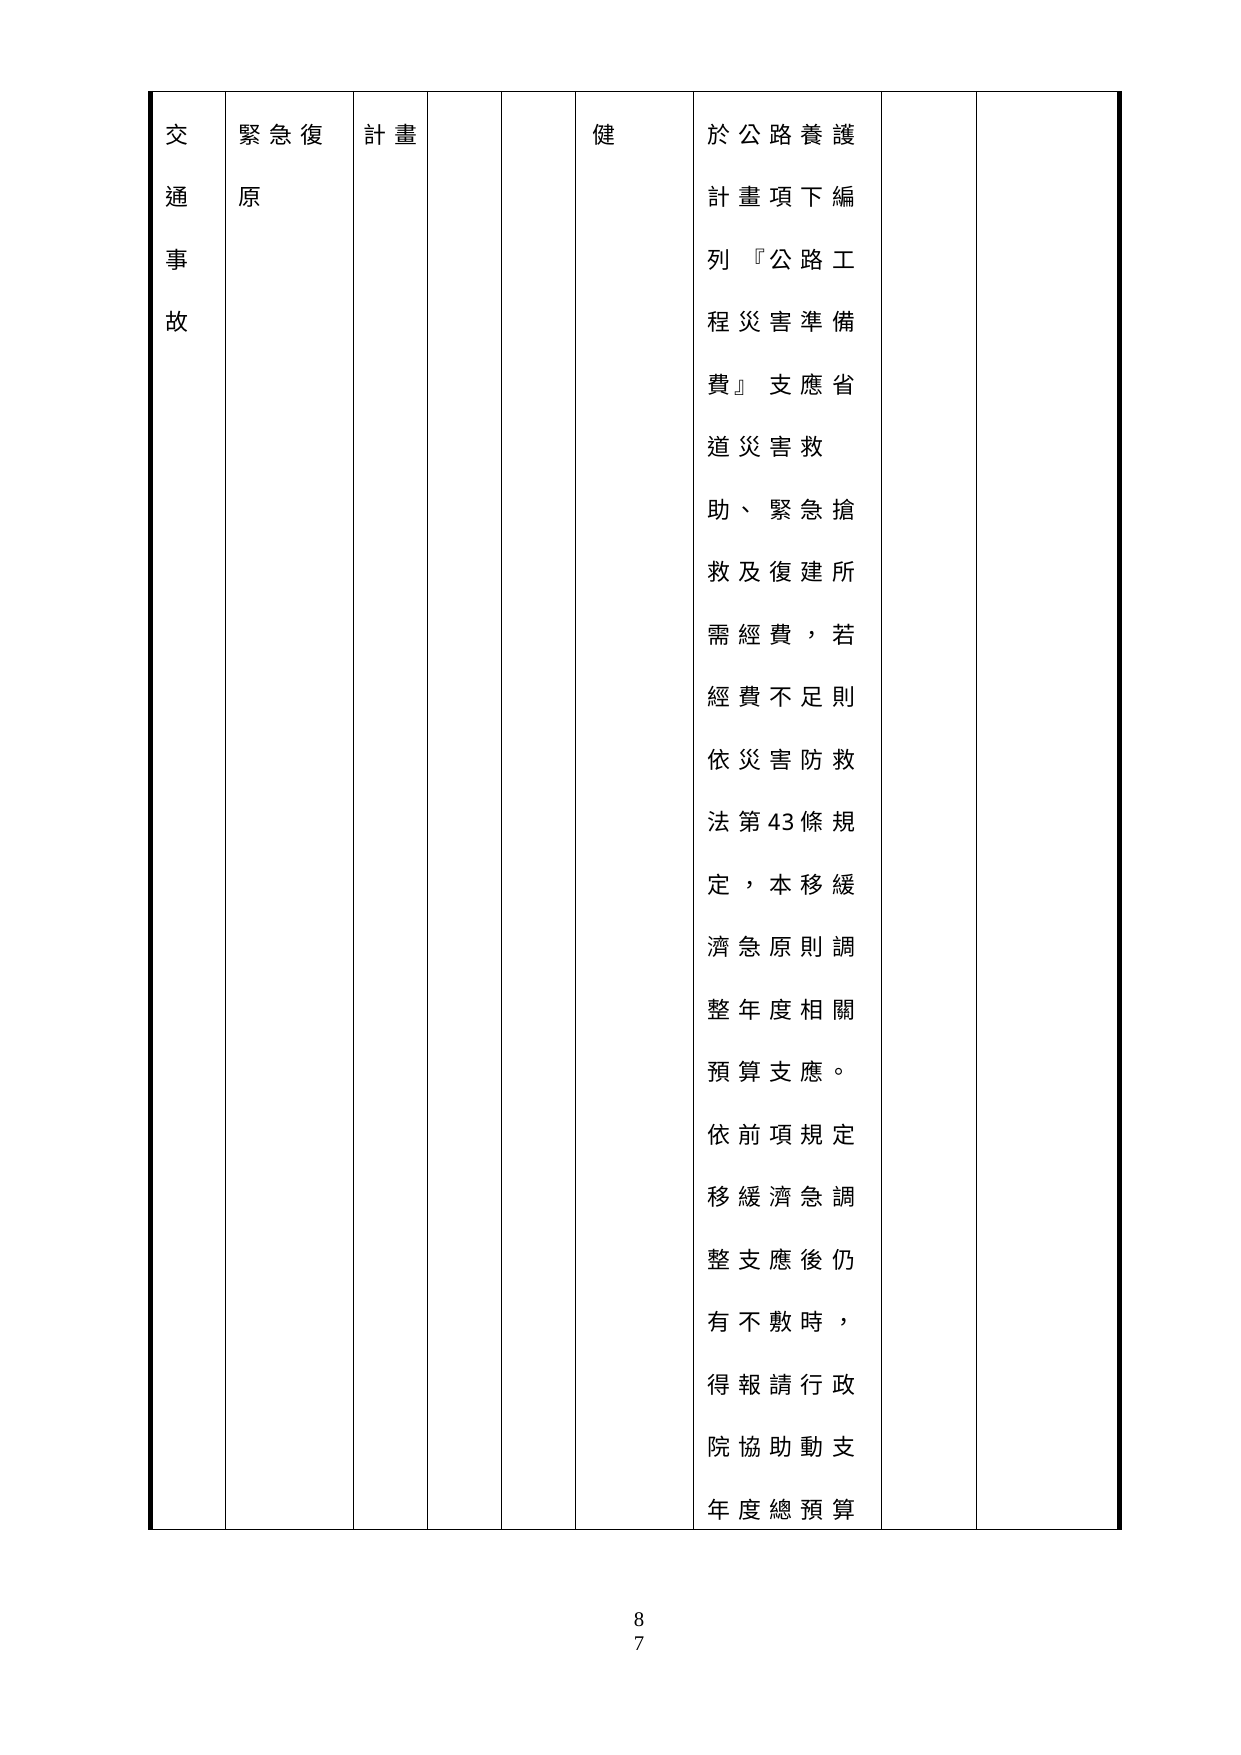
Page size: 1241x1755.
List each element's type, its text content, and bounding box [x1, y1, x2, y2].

table_cell [977, 92, 1117, 1529]
table_cell [502, 92, 575, 1529]
table_cell [882, 92, 976, 1529]
table_cell 健 [576, 92, 693, 1529]
table_cell [428, 92, 501, 1529]
table_cell 於公路養護計畫項下編列『公路工程災害準備費』支應省道災害救助、緊急搶救及復建所需經費，若經費不足則依災害防救法第43條規定，本移緩濟急原則調整年度相關預算支應。依前項規定移緩濟急調整支應後仍有不敷時，得報請行政院協助動支年度總預算 [694, 92, 881, 1529]
table_cell 緊急復原 [226, 92, 353, 1529]
table_cell 計畫 [354, 92, 427, 1529]
table_cell 交通事故 [153, 92, 225, 1529]
